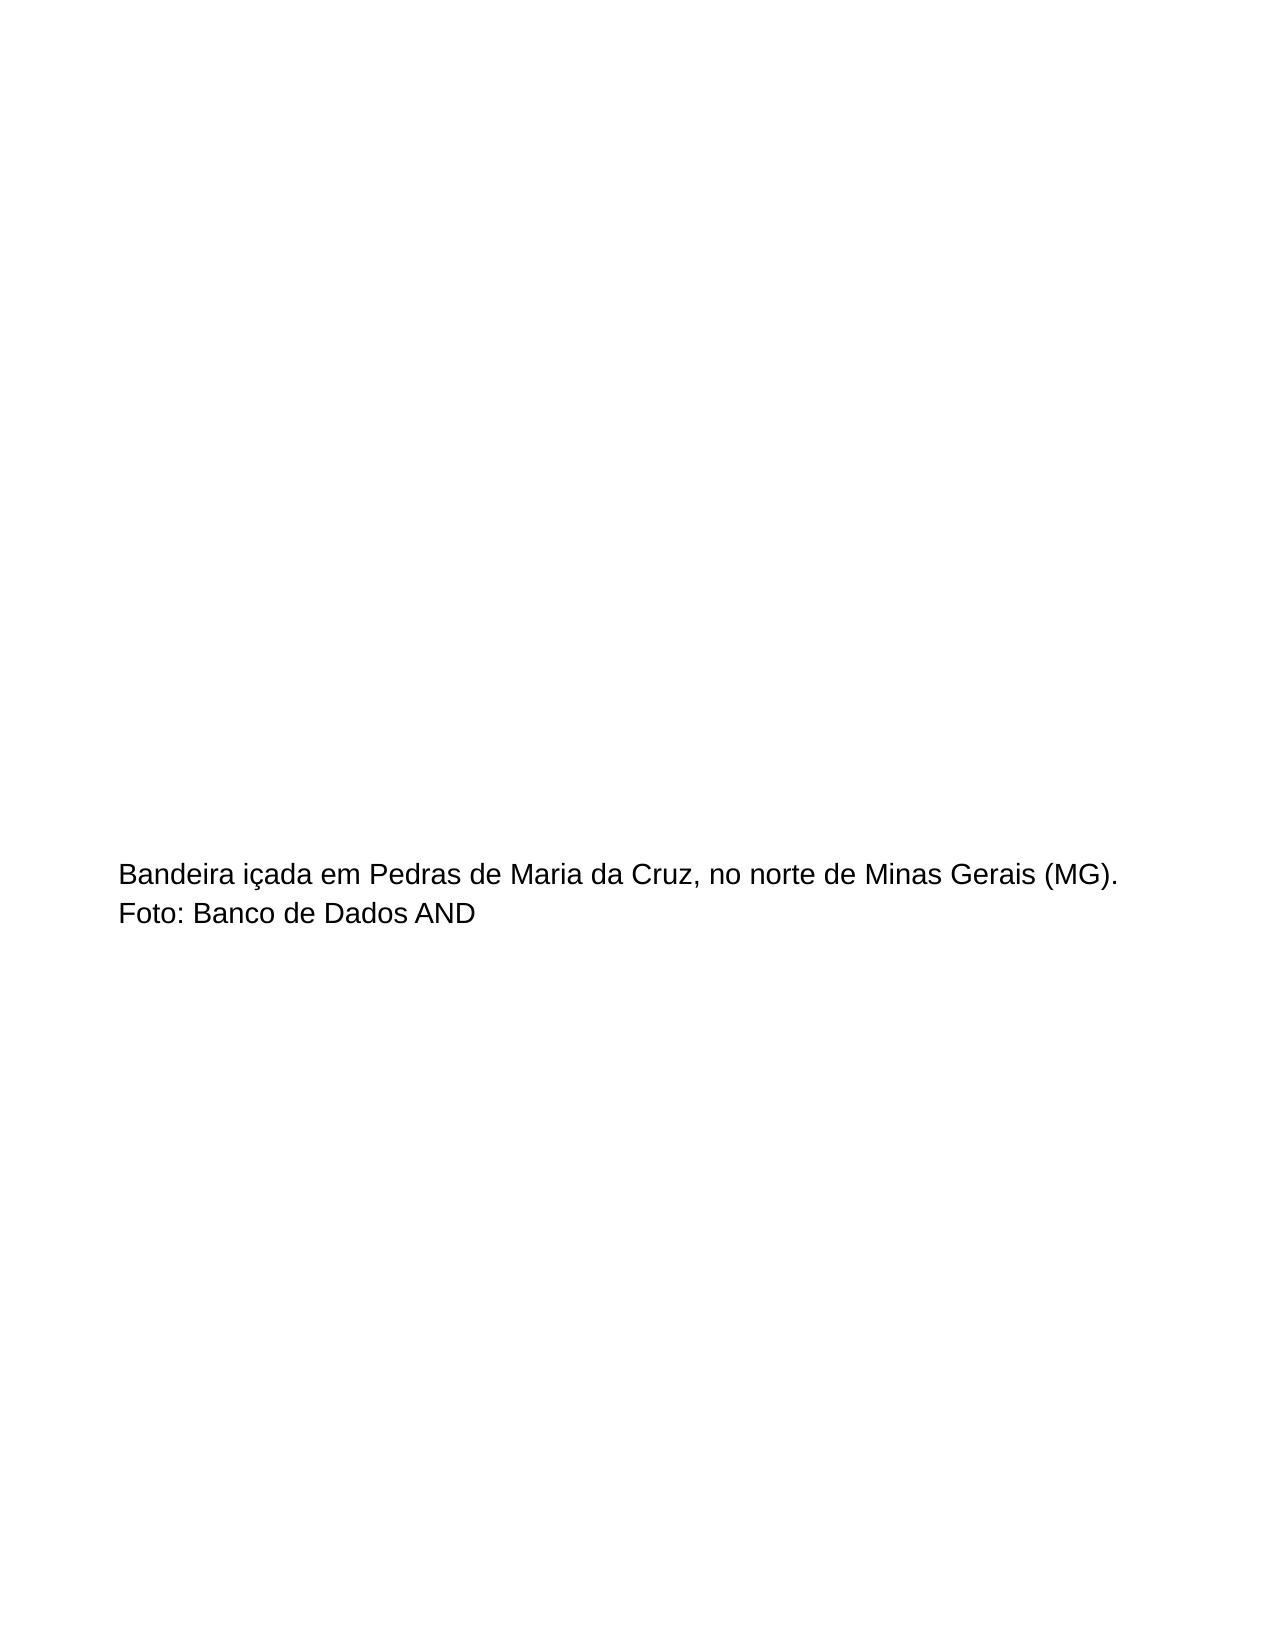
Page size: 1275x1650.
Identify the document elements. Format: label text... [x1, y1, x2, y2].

text Bandeira içada em Pedras de Maria da Cruz, no norte de Minas Gerais (MG). Foto: Banco de Dados AND [118, 857, 1157, 929]
